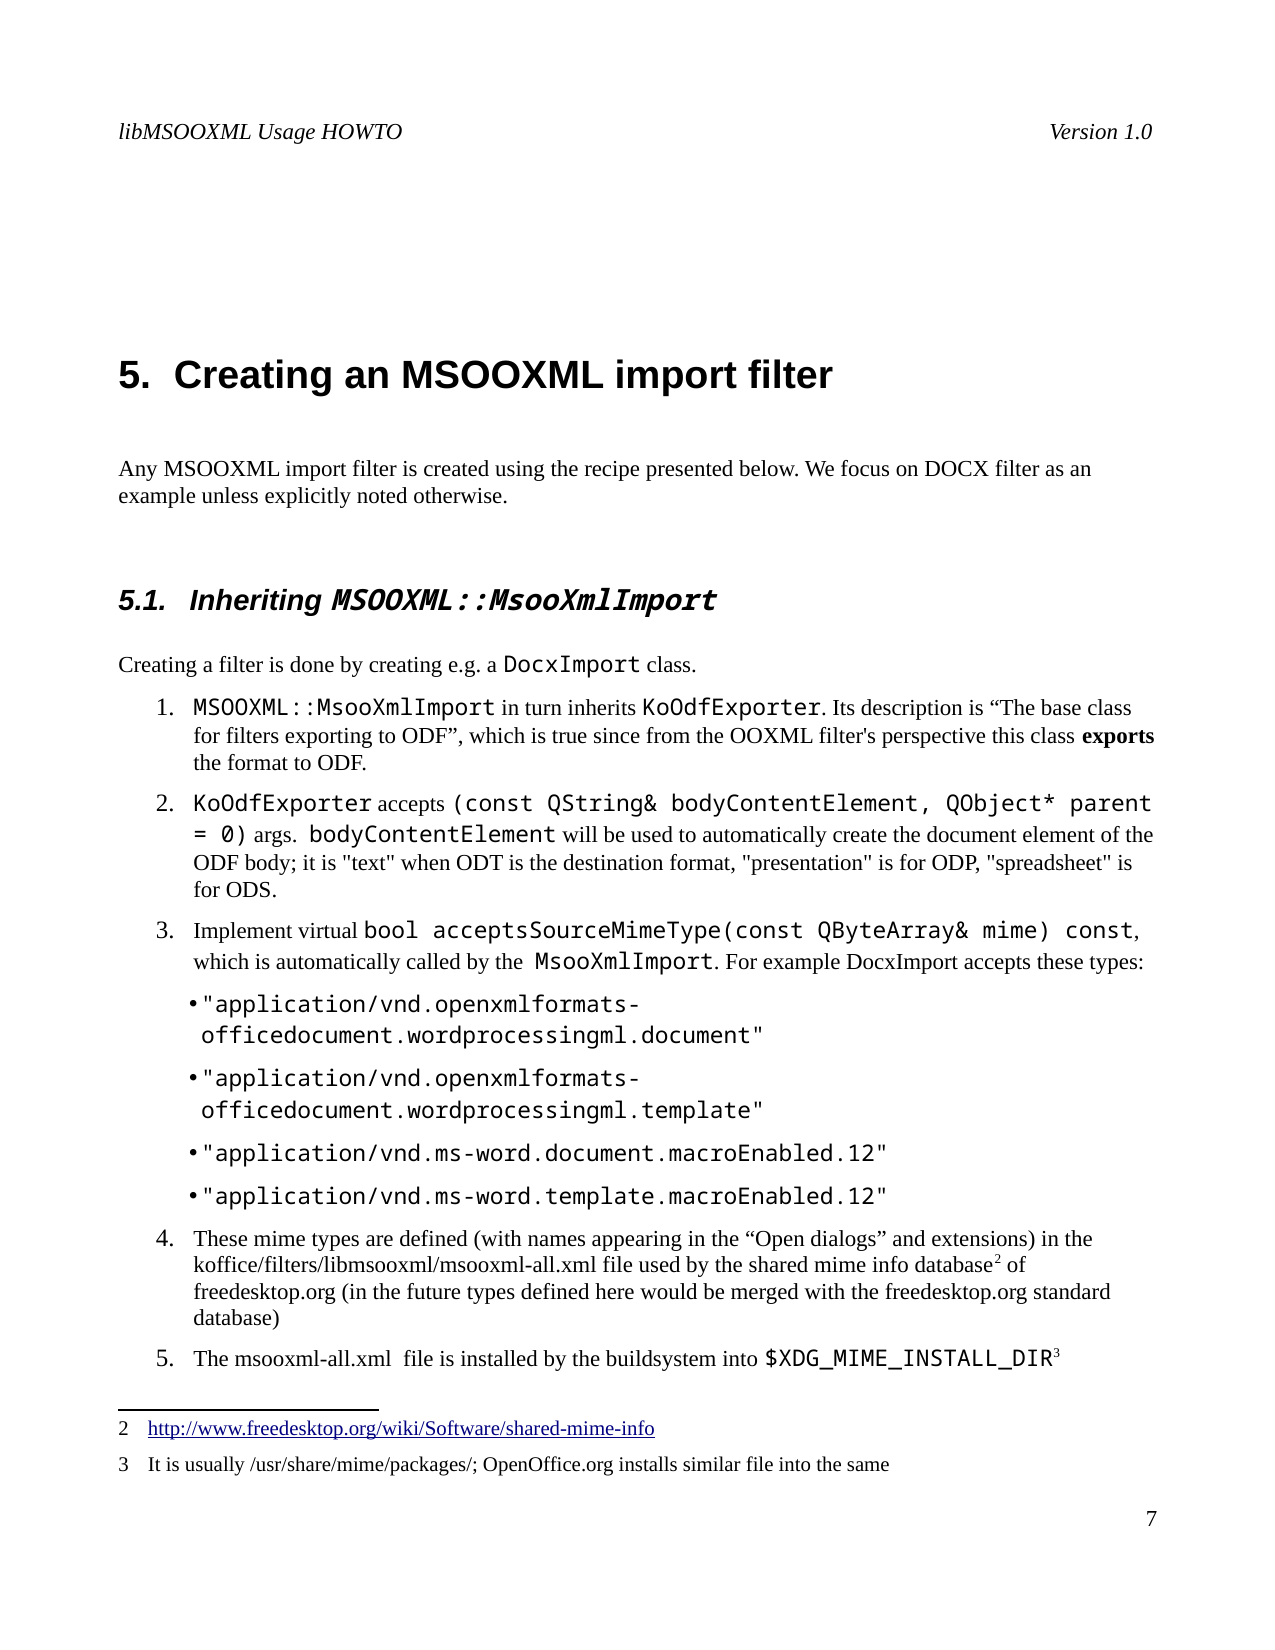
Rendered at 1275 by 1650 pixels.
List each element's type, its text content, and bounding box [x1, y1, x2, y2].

list "application/vnd.ms-word.template.macroEnabled.12" [189, 1180, 1157, 1211]
subtitle Inheriting MSOOXML::MsooXmlImport [118, 579, 1157, 619]
list These mime types are defined (with names appearing in the “Open dialogs” and extensions) in the koffice/filters/libmsooxml/msooxml-all.xml file used by the shared mime info database of freedesktop.org (in the future types defined here would be merged with the freedesktop.org standard database) [156, 1223, 1157, 1331]
list Implement virtual bool acceptsSourceMimeType(const QByteArray& mime) const, which is automatically called by the MsooXmlImport. For example DocxImport accepts these types: [156, 914, 1157, 976]
text Any MSOOXML import filter is created using the recipe presented below. We focus on DOCX filter as an example unless explicitly noted otherwise. [118, 455, 1157, 508]
subtitle Creating an MSOOXML import filter [118, 351, 1157, 396]
text Creating a filter is done by creating e.g. a DocxImport class. [118, 648, 1157, 679]
list "application/vnd.openxmlformats-officedocument.wordprocessingml.document" [189, 988, 1157, 1051]
list "application/vnd.openxmlformats-officedocument.wordprocessingml.template" [189, 1062, 1157, 1125]
list http://www.freedesktop.org/wiki/Software/shared-mime-info [118, 1416, 1157, 1440]
list The msooxml-all.xml file is installed by the buildsystem into $XDG_MIME_INSTALL_DIR [156, 1342, 1157, 1373]
list It is usually /usr/share/mime/packages/; OpenOffice.org installs similar file into the same [118, 1452, 1157, 1476]
list "application/vnd.ms-word.document.macroEnabled.12" [189, 1137, 1157, 1168]
list MSOOXML::MsooXmlImport in turn inherits KoOdfExporter. Its description is “The base class for filters exporting to ODF”, which is true since from the OOXML filter's perspective this class exports the format to ODF. [156, 691, 1157, 775]
list KoOdfExporter accepts (const QString& bodyContentElement, QObject* parent = 0) args. bodyContentElement will be used to automatically create the document element of the ODF body; it is "text" when ODT is the destination format, "presentation" is for ODP, "spreadsheet" is for ODS. [156, 787, 1157, 902]
